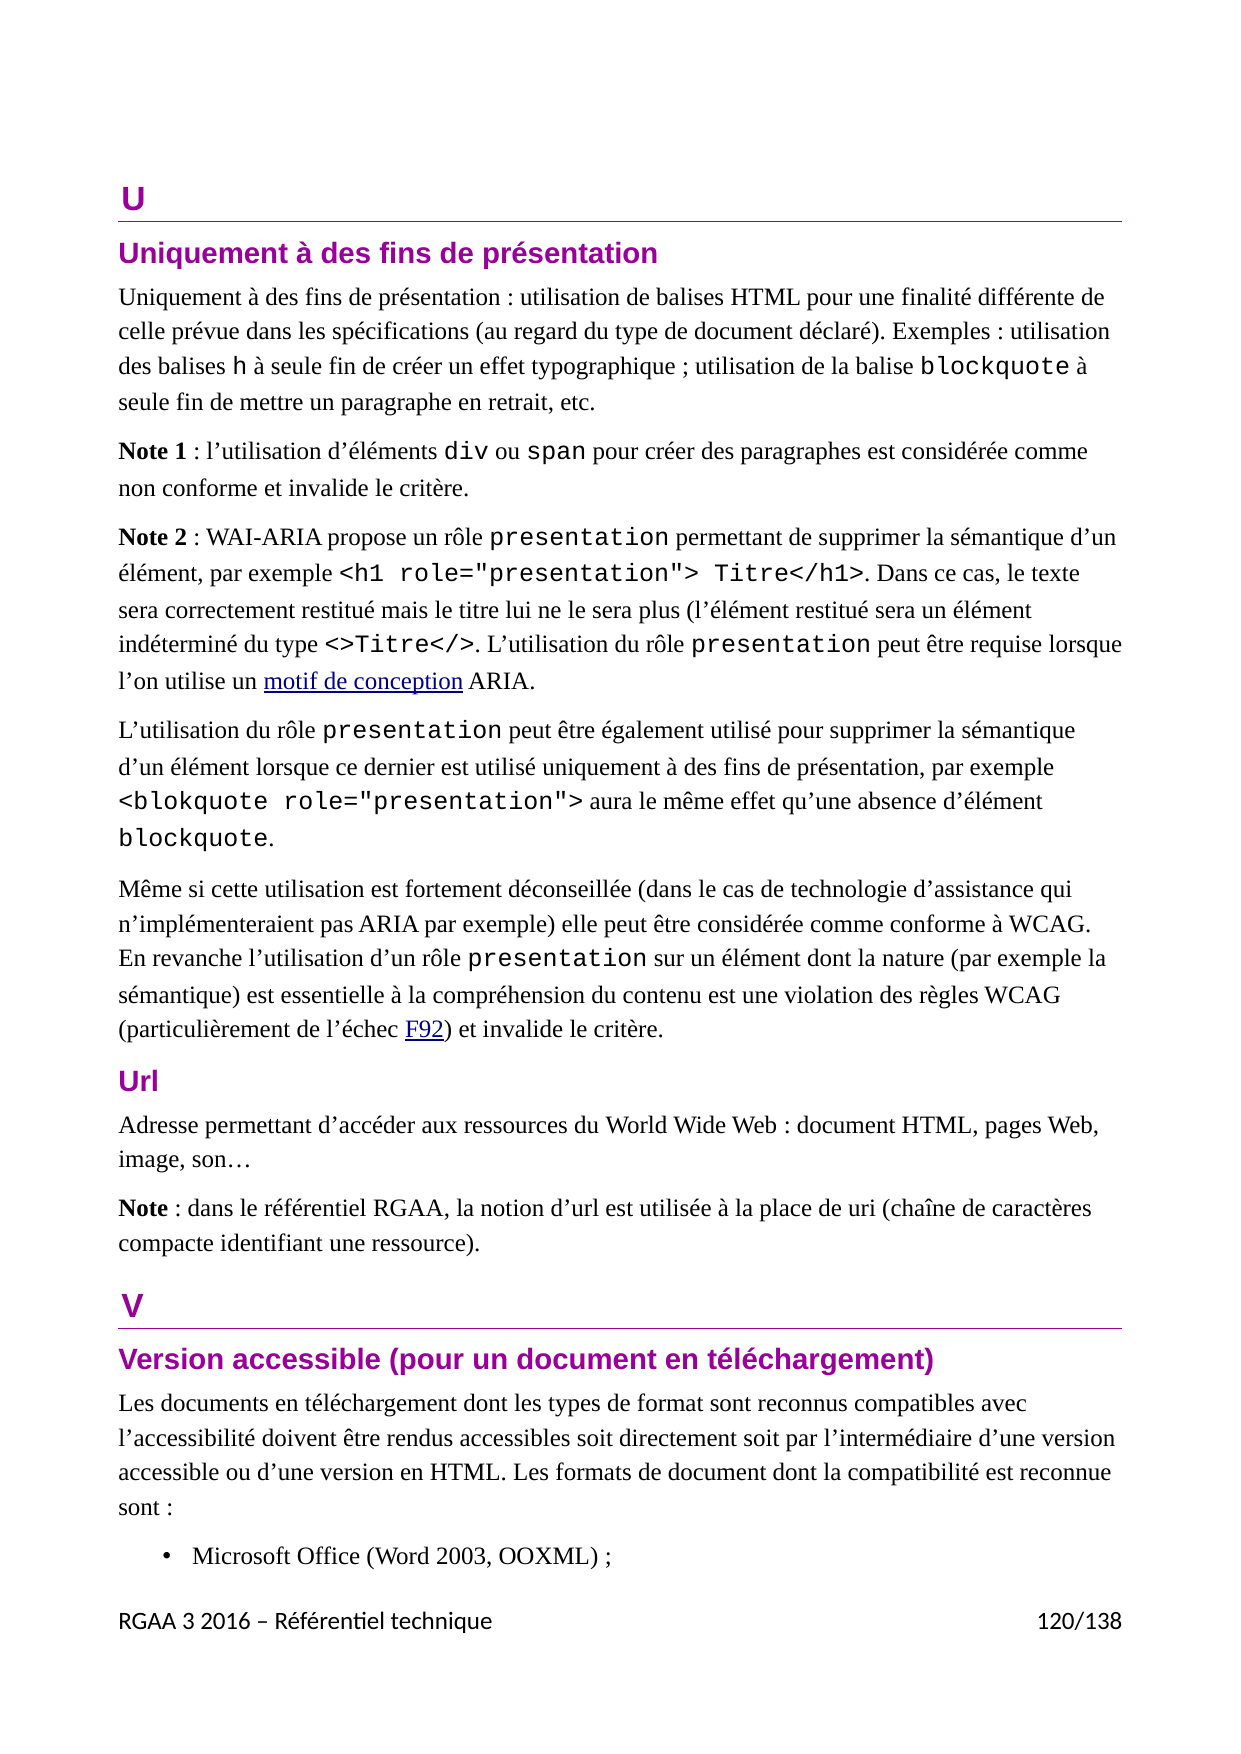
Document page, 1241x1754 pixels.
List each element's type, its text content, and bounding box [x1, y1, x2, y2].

text Adresse permettant d’accéder aux ressources du World Wide Web : document HTML, pages Web, image, son… [118, 1110, 1122, 1173]
text Même si cette utilisation est fortement déconseillée (dans le cas de technologie d’assistance qui n’implémenteraient pas ARIA par exemple) elle peut être considérée comme conforme à WCAG. En revanche l’utilisation d’un rôle presentation sur un élément dont la nature (par exemple la sémantique) est essentielle à la compréhension du contenu est une violation des règles WCAG (particulièrement de l’échec F92) et invalide le critère. [118, 874, 1122, 1043]
subtitle Uniquement à des fins de présentation [118, 236, 1122, 269]
subtitle V [118, 1283, 1122, 1328]
subtitle U [118, 176, 1122, 221]
subtitle Url [118, 1063, 1122, 1097]
text Note 2 : WAI-ARIA propose un rôle presentation permettant de supprimer la sémantique d’un élément, par exemple <h1 role="presentation"> Titre</h1>. Dans ce cas, le texte sera correctement restitué mais le titre lui ne le sera plus (l’élément restitué sera un élément indéterminé du type <>Titre</>. L’utilisation du rôle presentation peut être requise lorsque l’on utilise un motif de conception ARIA. [118, 522, 1122, 695]
text L’utilisation du rôle presentation peut être également utilisé pour supprimer la sémantique d’un élément lorsque ce dernier est utilisé uniquement à des fins de présentation, par exemple <blokquote role="presentation"> aura le même effet qu’une absence d’élément blockquote. [118, 715, 1122, 854]
subtitle Version accessible (pour un document en téléchargement) [118, 1342, 1122, 1376]
list Microsoft Office (Word 2003, OOXML) ; [162, 1541, 1122, 1570]
text Note : dans le référentiel RGAA, la notion d’url est utilisée à la place de uri (chaîne de caractères compacte identifiant une ressource). [118, 1193, 1122, 1256]
text Les documents en téléchargement dont les types de format sont reconnus compatibles avec l’accessibilité doivent être rendus accessibles soit directement soit par l’intermédiaire d’une version accessible ou d’une version en HTML. Les formats de document dont la compatibilité est reconnue sont : [118, 1388, 1122, 1521]
text Note 1 : l’utilisation d’éléments div ou span pour créer des paragraphes est considérée comme non conforme et invalide le critère. [118, 436, 1122, 502]
text Uniquement à des fins de présentation : utilisation de balises HTML pour une finalité différente de celle prévue dans les spécifications (au regard du type de document déclaré). Exemples : utilisation des balises h à seule fin de créer un effet typographique ; utilisation de la balise blockquote à seule fin de mettre un paragraphe en retrait, etc. [118, 282, 1122, 416]
